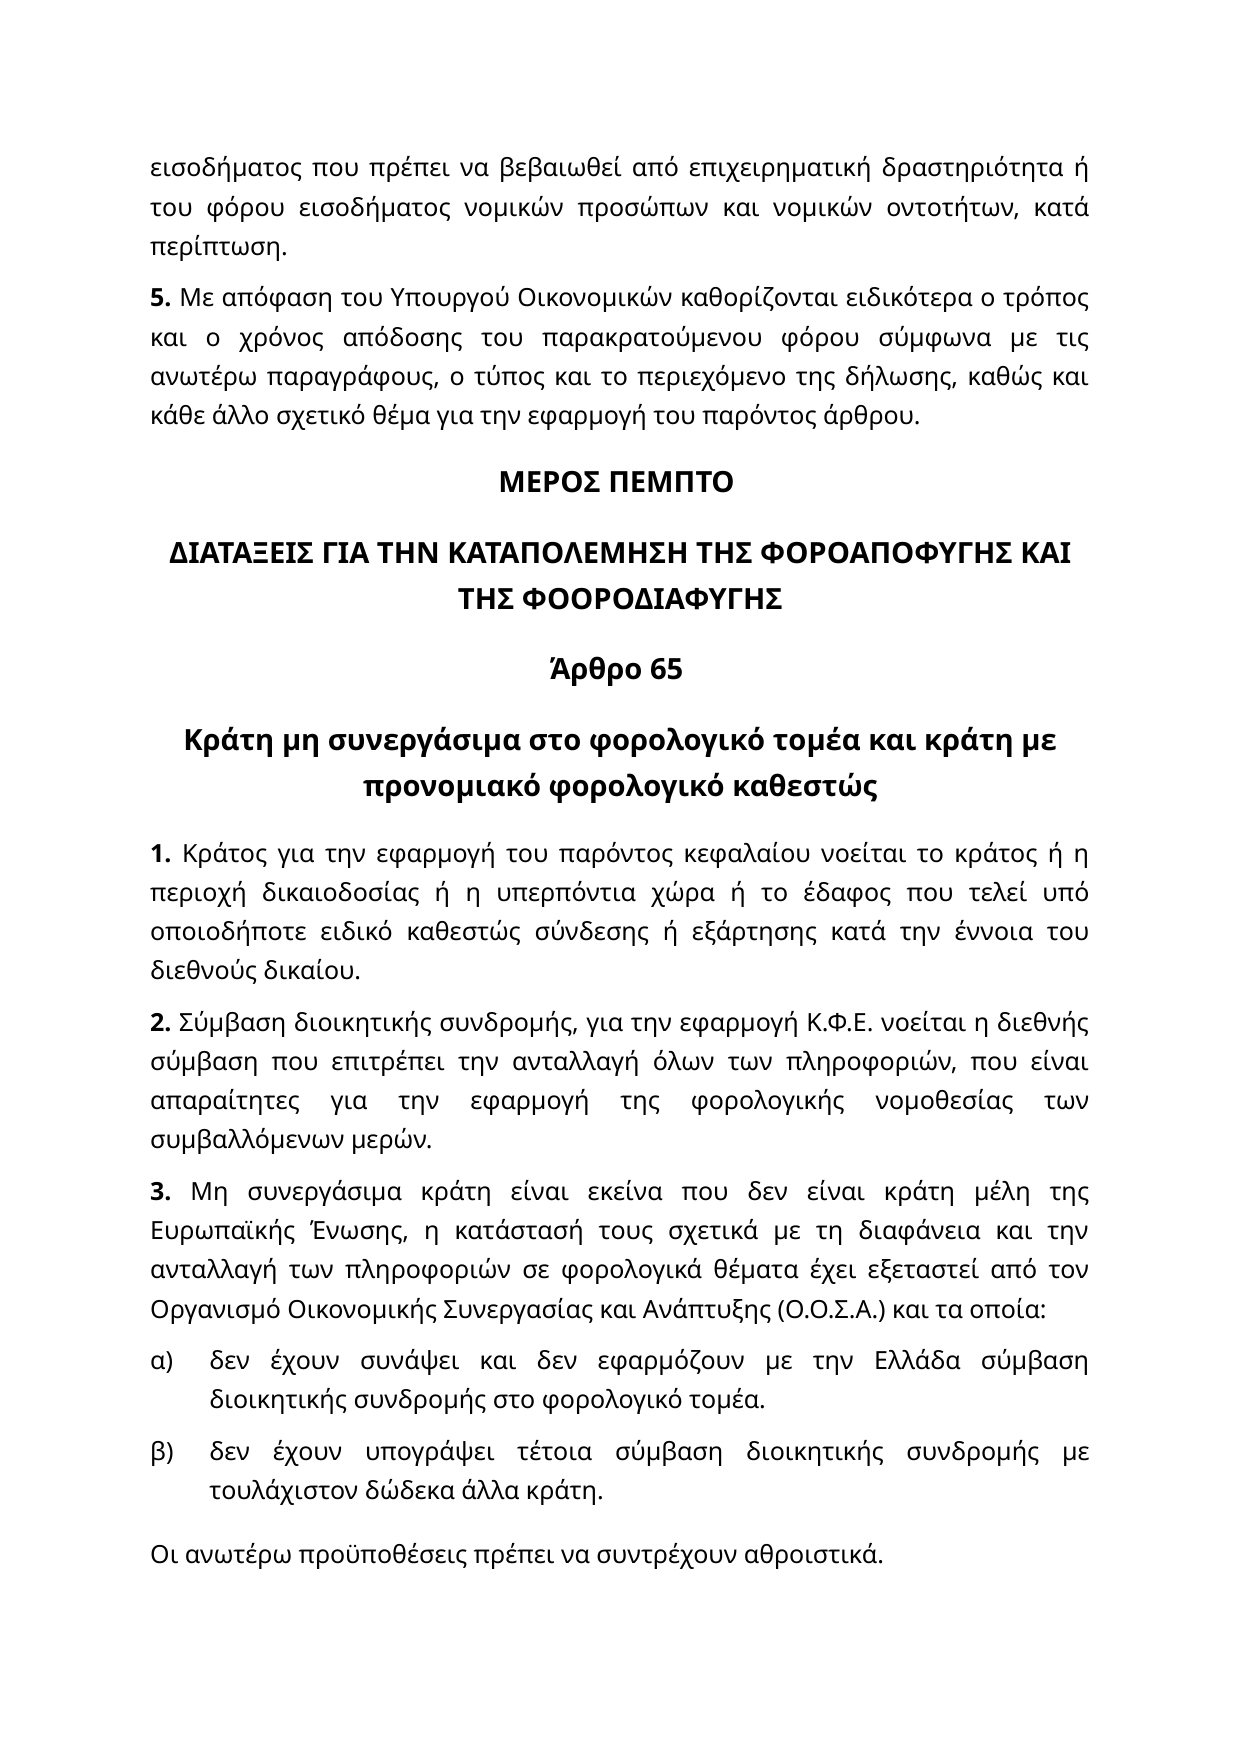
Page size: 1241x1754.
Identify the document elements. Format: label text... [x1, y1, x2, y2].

text 1. Κράτος για την εφαρμογή του παρόντος κεφαλαίου νοείται το κράτος ή η περιοχή δικαιοδοσίας ή η υπερπόντια χώρα ή το έδαφος που τελεί υπό οποιοδήποτε ειδικό καθεστώς σύνδεσης ή εξάρτησης κατά την έννοια του διεθνούς δικαίου. [150, 835, 1090, 987]
subtitle Άρθρο 65 [150, 648, 1090, 688]
text 2. Σύμβαση διοικητικής συνδρομής, για την εφαρμογή Κ.Φ.Ε. νοείται η διεθνής σύμβαση που επιτρέπει την ανταλλαγή όλων των πληροφοριών, που είναι απαραίτητες για την εφαρμογή της φορολογικής νομοθεσίας των συμβαλλόμενων μερών. [150, 1004, 1090, 1156]
list β) δεν έχουν υπογράψει τέτοια σύμβαση διοικητικής συνδρομής με τουλάχιστον δώδεκα άλλα κράτη. [150, 1434, 1090, 1507]
subtitle ΜΕΡΟΣ ΠΕΜΠΤΟ [150, 462, 1090, 501]
list α) δεν έχουν συνάψει και δεν εφαρμόζουν με την Ελλάδα σύμβαση διοικητικής συνδρομής στο φορολογικό τομέα. [150, 1343, 1090, 1416]
text εισοδήματος που πρέπει να βεβαιωθεί από επιχειρηματική δραστηριότητα ή του φόρου εισοδήματος νομικών προσώπων και νομικών οντοτήτων, κατά περίπτωση. [150, 150, 1090, 262]
subtitle Κράτη μη συνεργάσιμα στο φορολογικό τομέα και κράτη με προνομιακό φορολογικό καθεστώς [150, 719, 1090, 804]
text 3. Μη συνεργάσιμα κράτη είναι εκείνα που δεν είναι κράτη μέλη της Ευρωπαϊκής Ένωσης, η κατάστασή τους σχετικά με τη διαφάνεια και την ανταλλαγή των πληροφοριών σε φορολογικά θέματα έχει εξεταστεί από τον Οργανισμό Οικονομικής Συνεργασίας και Ανάπτυξης (Ο.Ο.Σ.Α.) και τα οποία: [150, 1174, 1090, 1325]
subtitle ΔΙΑΤΑΞΕΙΣ ΓΙΑ ΤΗΝ ΚΑΤΑΠΟΛΕΜΗΣΗ ΤΗΣ ΦΟΡΟΑΠΟΦΥΓΗΣ ΚΑΙ ΤΗΣ ΦΟΟΡΟΔΙΑΦΥΓΗΣ [150, 532, 1090, 618]
text Οι ανωτέρω προϋποθέσεις πρέπει να συντρέχουν αθροιστικά. [150, 1537, 1090, 1571]
text 5. Με απόφαση του Υπουργού Οικονομικών καθορίζονται ειδικότερα ο τρόπος και ο χρόνος απόδοσης του παρακρατούμενου φόρου σύμφωνα με τις ανωτέρω παραγράφους, ο τύπος και το περιεχόμενο της δήλωσης, καθώς και κάθε άλλο σχετικό θέμα για την εφαρμογή του παρόντος άρθρου. [150, 280, 1090, 432]
